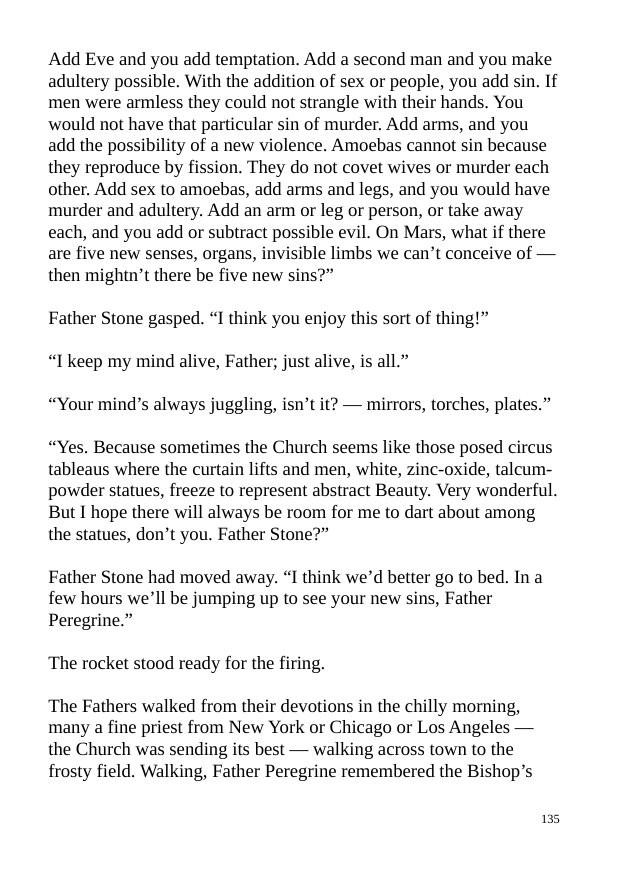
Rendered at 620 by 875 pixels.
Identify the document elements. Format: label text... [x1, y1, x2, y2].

text Add Eve and you add temptation. Add a second man and you make adultery possible. With the addition of sex or people, you add sin. If men were armless they could not strangle with their hands. You would not have that particular sin of murder. Add arms, and you add the possibility of a new violence. Amoebas cannot sin because they reproduce by fission. They do not covet wives or murder each other. Add sex to amoebas, add arms and legs, and you would have murder and adultery. Add an arm or leg or person, or take away each, and you add or subtract possible evil. On Mars, what if there are five new senses, organs, invisible limbs we can’t conceive of — then mightn’t there be five new sins?” Father Stone gasped. “I think you enjoy this sort of thing!” “I keep my mind alive, Father; just alive, is all.” “Your mind’s always juggling, isn’t it? — mirrors, torches, plates.” “Yes. Because sometimes the Church seems like those posed circus tableaus where the curtain lifts and men, white, zinc-oxide, talcum-powder statues, freeze to represent abstract Beauty. Very wonderful. But I hope there will always be room for me to dart about among the statues, don’t you. Father Stone?” Father Stone had moved away. “I think we’d better go to bed. In a few hours we’ll be jumping up to see your new sins, Father Peregrine.” The rocket stood ready for the firing. The Fathers walked from their devotions in the chilly morning, many a fine priest from New York or Chicago or Los Angeles — the Church was sending its best — walking across town to the frosty field. Walking, Father Peregrine remembered the Bishop’s [48, 48, 559, 781]
